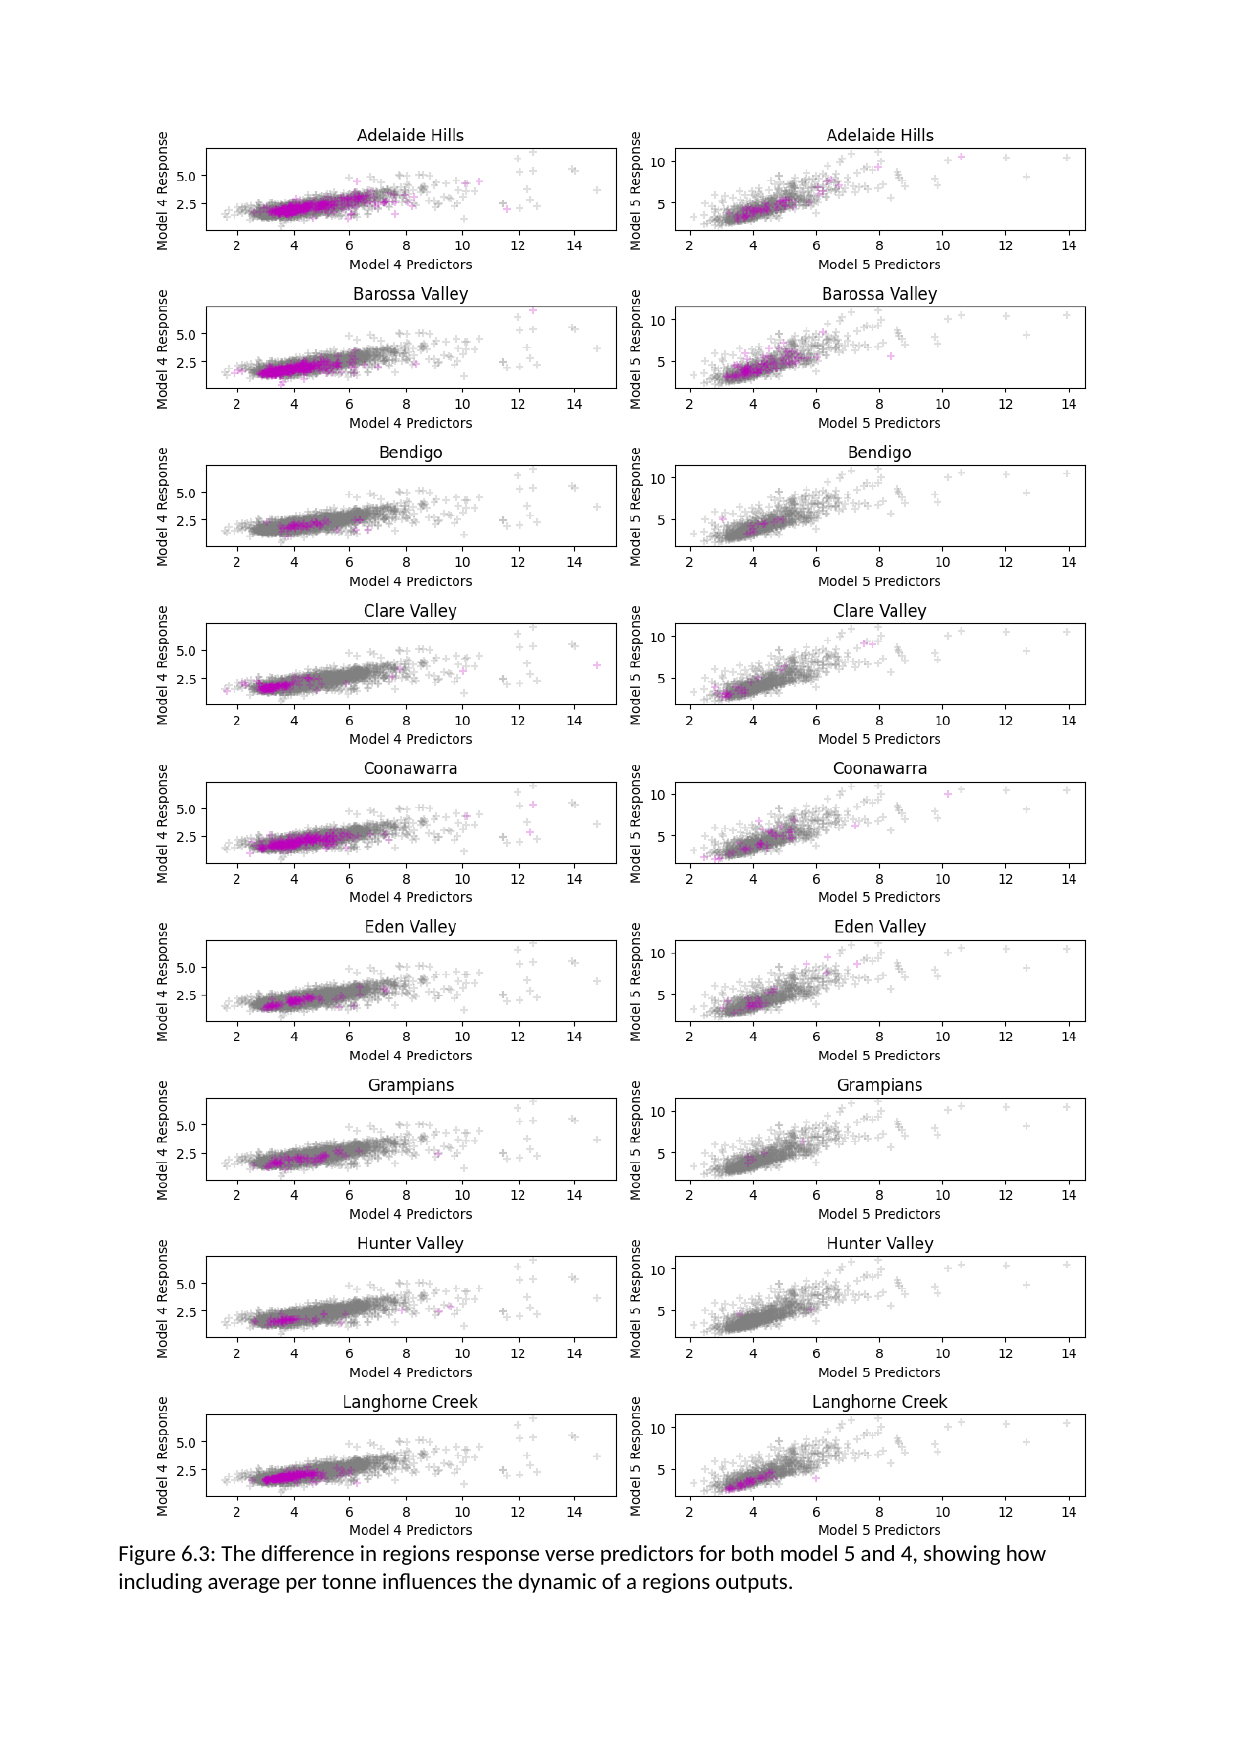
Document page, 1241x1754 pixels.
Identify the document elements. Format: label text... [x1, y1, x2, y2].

picture [147, 118, 1093, 1539]
list Figure 6.3: The difference in regions response verse predictors for both model 5 and 4, showing how including average per tonne influences the dynamic of a regions outputs. [118, 1539, 1122, 1595]
